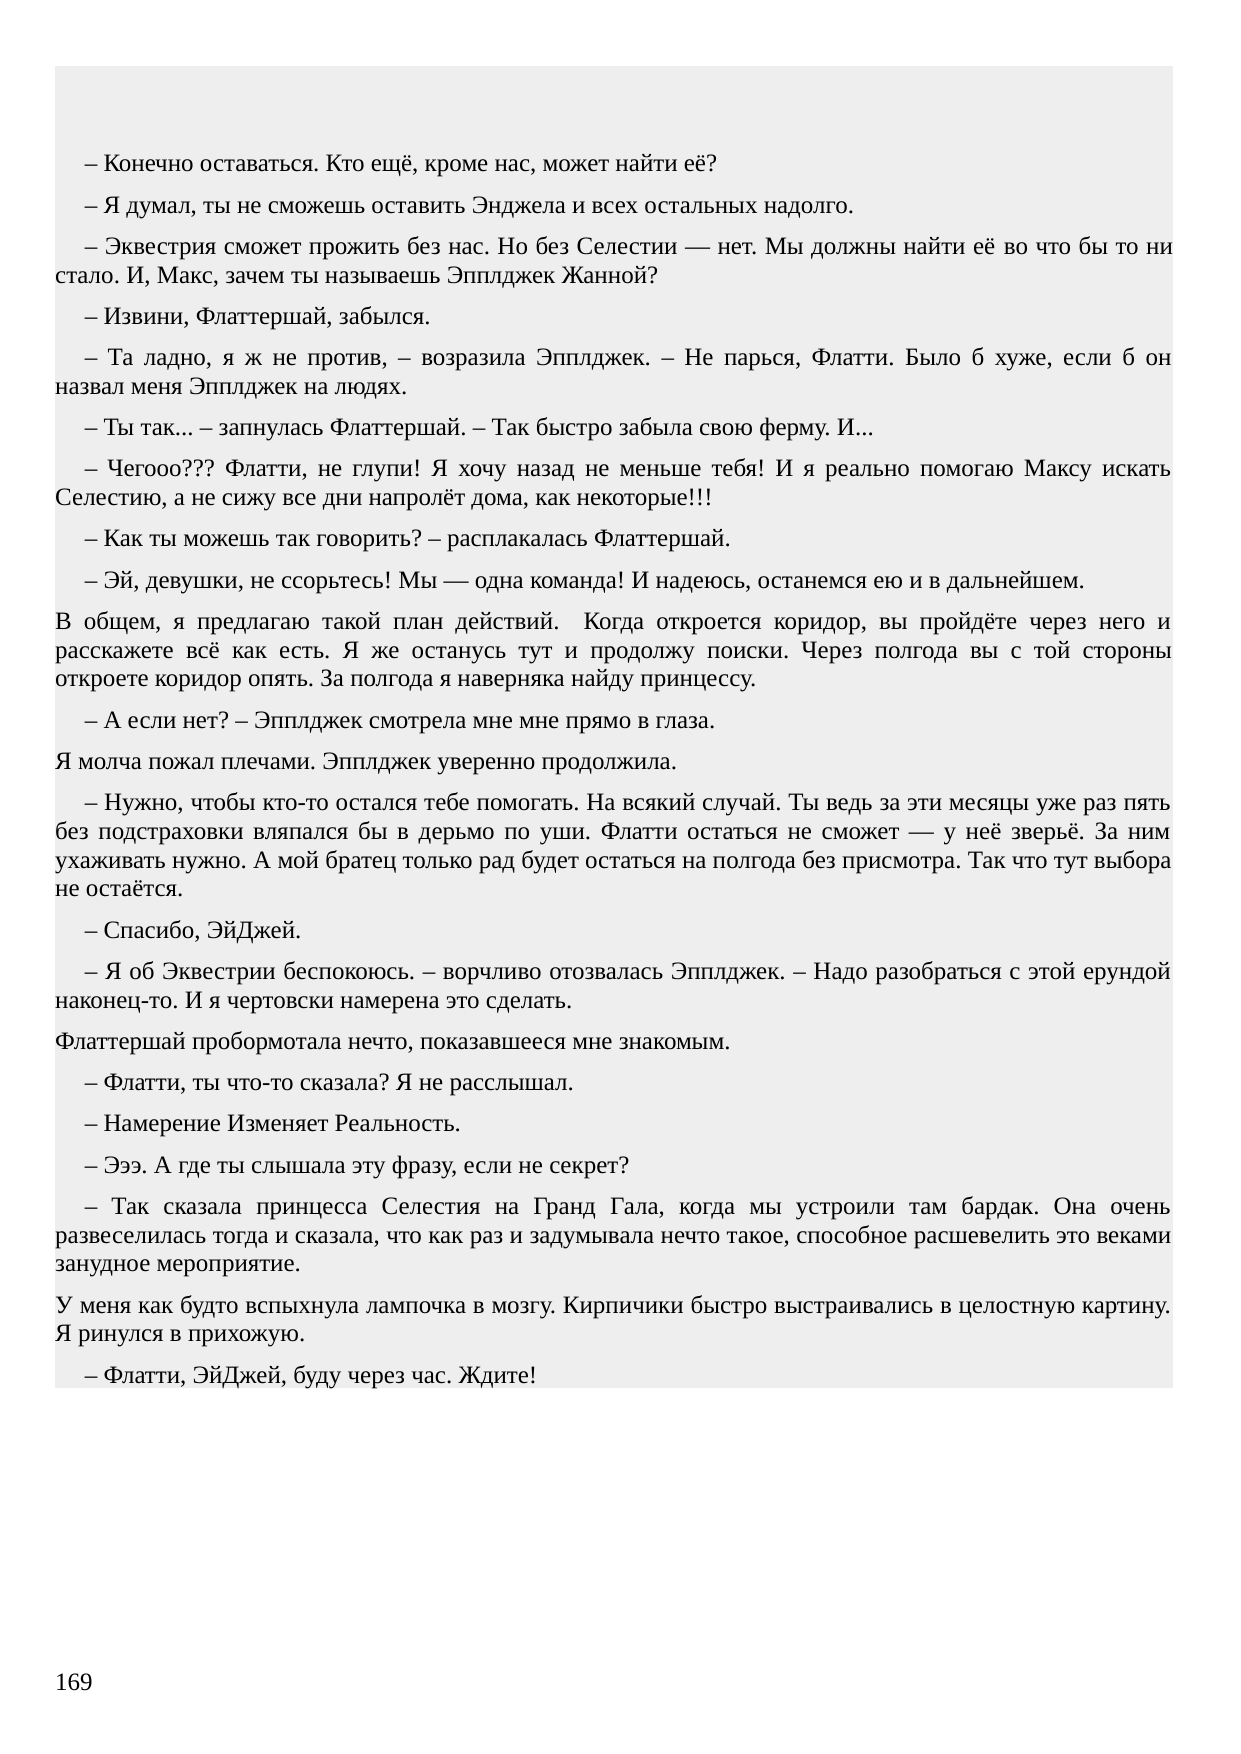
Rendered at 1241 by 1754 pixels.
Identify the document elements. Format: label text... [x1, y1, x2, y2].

text – Флатти, ты что-то сказала? Я не расслышал. [55, 1067, 1173, 1096]
text – Намерение Изменяет Реальность. [55, 1108, 1173, 1137]
text – Чегооо??? Флатти, не глупи! Я хочу назад не меньше тебя! И я реально помогаю Максу искать Селестию, а не сижу все дни напролёт дома, как некоторые!!! [55, 453, 1173, 511]
text – Эй, девушки, не ссорьтесь! Мы — одна команда! И надеюсь, останемся ею и в дальнейшем. [55, 565, 1173, 593]
text – А если нет? – Эпплджек смотрела мне мне прямо в глаза. [55, 705, 1173, 733]
list В общем, я предлагаю такой план действий. Когда откроется коридор, вы пройдёте через него и расскажете всё как есть. Я же останусь тут и продолжу поиски. Через полгода вы с той стороны откроете коридор опять. За полгода я наверняка найду принцессу. [55, 606, 1173, 692]
text – Флатти, ЭйДжей, буду через час. Ждите! [55, 1360, 1173, 1388]
text – Так сказала принцесса Селестия на Гранд Гала, когда мы устроили там бардак. Она очень развеселилась тогда и сказала, что как раз и задумывала нечто такое, способное расшевелить это веками занудное мероприятие. [55, 1191, 1173, 1277]
text – Эээ. А где ты слышала эту фразу, если не секрет? [55, 1150, 1173, 1178]
text – Спасибо, ЭйДжей. [55, 915, 1173, 943]
text – Как ты можешь так говорить? – расплакалась Флаттершай. [55, 523, 1173, 552]
text – Я об Эквестрии беспокоюсь. – ворчливо отозвалась Эпплджек. – Надо разобраться с этой ерундой наконец-то. И я чертовски намерена это сделать. [55, 956, 1173, 1013]
list Я молча пожал плечами. Эпплджек уверенно продолжила. [55, 746, 1173, 775]
text – Я думал, ты не сможешь оставить Энджела и всех остальных надолго. [55, 190, 1173, 218]
text – Нужно, чтобы кто-то остался тебе помогать. На всякий случай. Ты ведь за эти месяцы уже раз пять без подстраховки вляпался бы в дерьмо по уши. Флатти остаться не сможет — у неё зверьё. За ним ухаживать нужно. А мой братец только рад будет остаться на полгода без присмотра. Так что тут выбора не остаётся. [55, 787, 1173, 902]
text – Конечно оставаться. Кто ещё, кроме нас, может найти её? [55, 148, 1173, 177]
text – Та ладно, я ж не против, – возразила Эпплджек. – Не парься, Флатти. Было б хуже, если б он назвал меня Эпплджек на людях. [55, 342, 1173, 400]
text – Эквестрия сможет прожить без нас. Но без Селестии — нет. Мы должны найти её во что бы то ни стало. И, Макс, зачем ты называешь Эпплджек Жанной? [55, 231, 1173, 288]
text – Извини, Флаттершай, забылся. [55, 301, 1173, 330]
list У меня как будто вспыхнула лампочка в мозгу. Кирпичики быстро выстраивались в целостную картину. Я ринулся в прихожую. [55, 1290, 1173, 1347]
text – Ты так... – запнулась Флаттершай. – Так быстро забыла свою ферму. И... [55, 412, 1173, 441]
list Флаттершай пробормотала нечто, показавшееся мне знакомым. [55, 1026, 1173, 1055]
